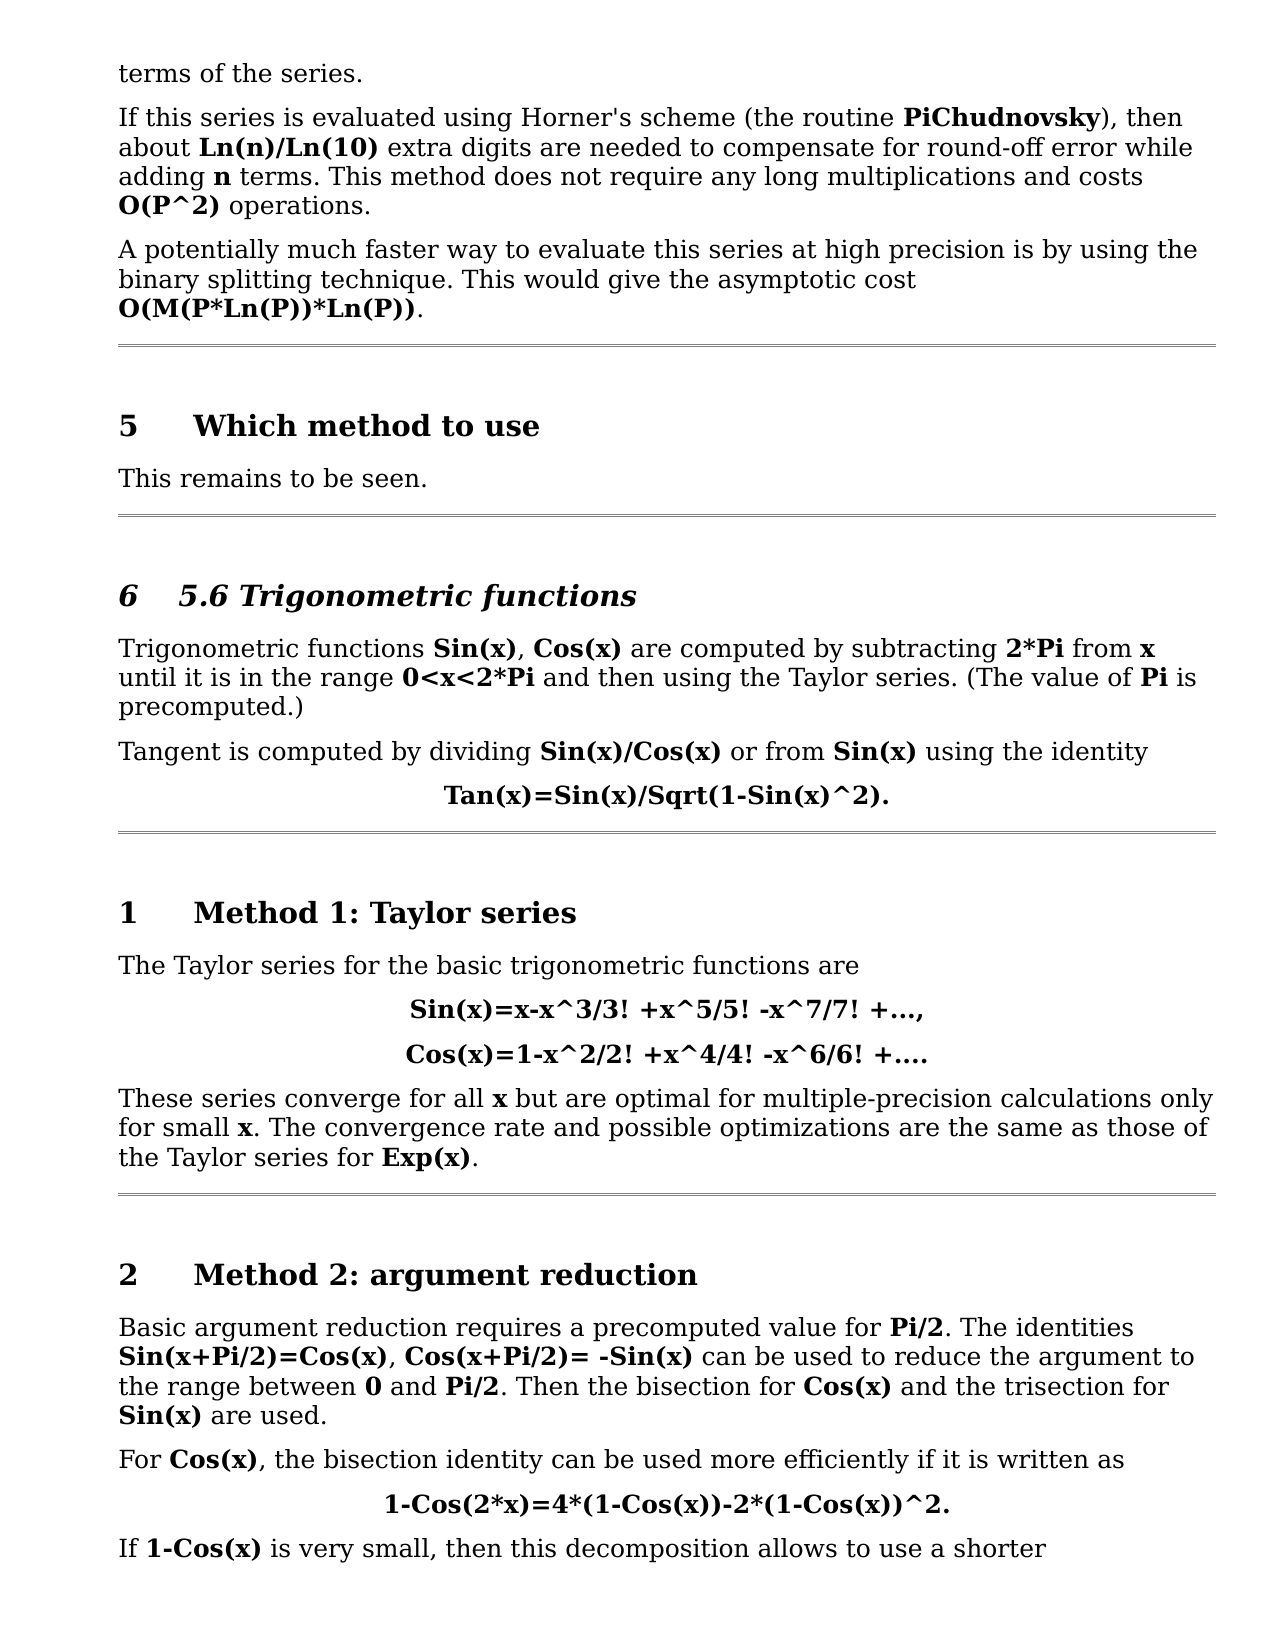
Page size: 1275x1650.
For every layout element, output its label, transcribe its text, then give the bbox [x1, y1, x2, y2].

text terms of the series. [118, 59, 1216, 88]
text For Cos(x), the bisection identity can be used more efficiently if it is written as [118, 1445, 1216, 1475]
subtitle 5.6 Trigonometric functions [118, 579, 1216, 613]
text If this series is evaluated using Horner's scheme (the routine PiChudnovsky), then about Ln(n)/Ln(10) extra digits are needed to compensate for round-off error while adding n terms. This method does not require any long multiplications and costs O(P^2) operations. [118, 103, 1216, 221]
text Trigonometric functions Sin(x), Cos(x) are computed by subtracting 2*Pi from x until it is in the range 0<x<2*Pi and then using the Taylor series. (The value of Pi is precomputed.) [118, 634, 1216, 722]
subtitle Method 1: Taylor series [118, 896, 1216, 930]
text Tangent is computed by dividing Sin(x)/Cos(x) or from Sin(x) using the identity [118, 737, 1216, 766]
text The Taylor series for the basic trigonometric functions are [118, 951, 1216, 980]
text A potentially much faster way to evaluate this series at high precision is by using the binary splitting technique. This would give the asymptotic cost O(M(P*Ln(P))*Ln(P)). [118, 236, 1216, 323]
text Basic argument reduction requires a precomputed value for Pi/2. The identities Sin(x+Pi/2)=Cos(x), Cos(x+Pi/2)= -Sin(x) can be used to reduce the argument to the range between 0 and Pi/2. Then the bisection for Cos(x) and the trisection for Sin(x) are used. [118, 1313, 1216, 1430]
text This remains to be seen. [118, 464, 1216, 493]
text Cos(x)=1-x^2/2! +x^4/4! -x^6/6! +.... [118, 1040, 1216, 1069]
text 1-Cos(2*x)=4*(1-Cos(x))-2*(1-Cos(x))^2. [118, 1490, 1216, 1519]
text Sin(x)=x-x^3/3! +x^5/5! -x^7/7! +..., [118, 995, 1216, 1025]
text Tan(x)=Sin(x)/Sqrt(1-Sin(x)^2). [118, 781, 1216, 811]
text If 1-Cos(x) is very small, then this decomposition allows to use a shorter [118, 1534, 1216, 1563]
text These series converge for all x but are optimal for multiple-precision calculations only for small x. The convergence rate and possible optimizations are the same as those of the Taylor series for Exp(x). [118, 1084, 1216, 1172]
subtitle Method 2: argument reduction [118, 1258, 1216, 1292]
subtitle Which method to use [118, 409, 1216, 443]
